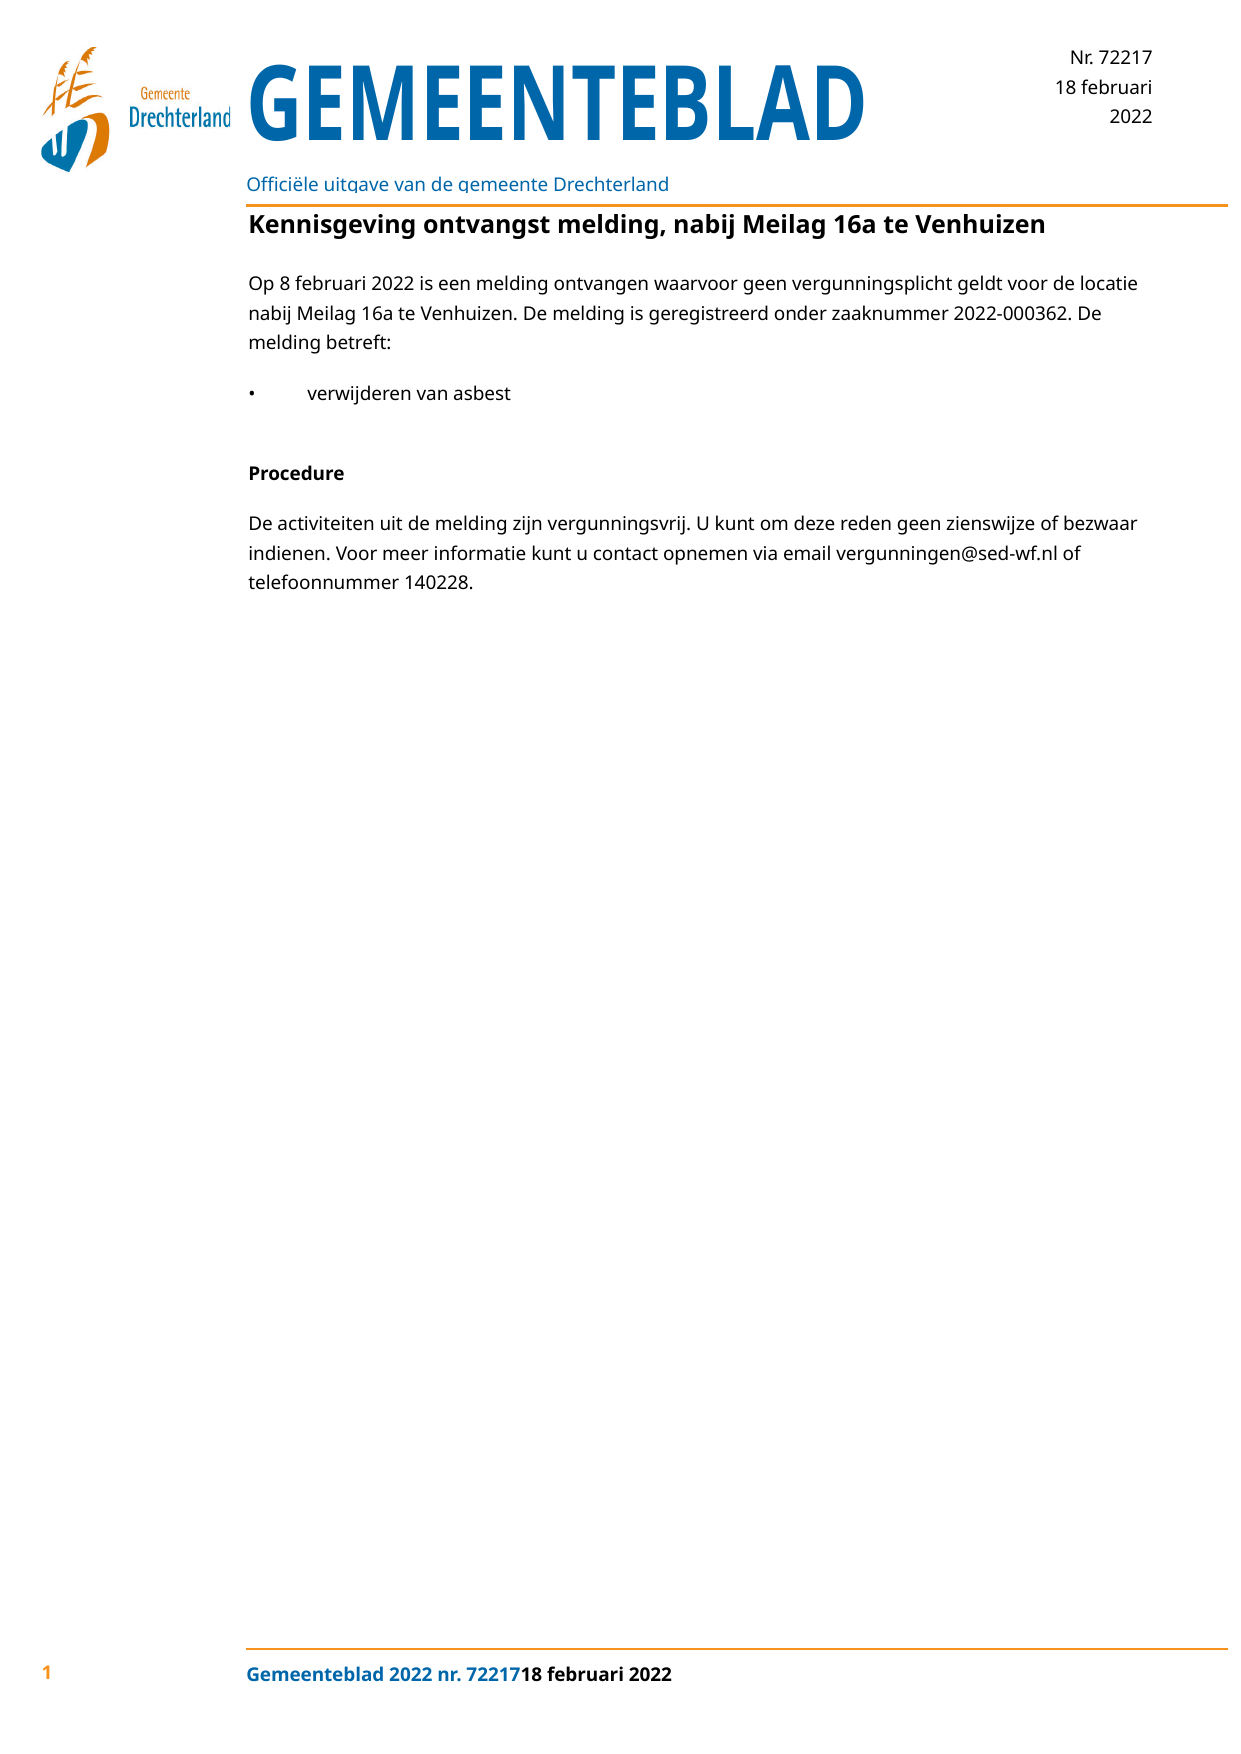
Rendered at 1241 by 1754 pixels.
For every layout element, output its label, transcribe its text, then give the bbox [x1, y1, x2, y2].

text Procedure [248, 460, 1152, 486]
text Op 8 februari 2022 is een melding ontvangen waarvoor geen vergunningsplicht geldt voor de locatie nabij Meilag 16a te Venhuizen. De melding is geregistreerd onder zaaknummer 2022-000362. De melding betreft: [248, 270, 1152, 355]
picture [41, 158, 64, 172]
picture [226, 115, 231, 124]
text De activiteiten uit de melding zijn vergunningsvrij. U kunt om deze reden geen zienswijze of bezwaar indienen. Voor meer informatie kunt u contact opnemen via email vergunningen@sed-wf.nl of telefoonnummer 140228. [248, 510, 1152, 595]
picture [41, 47, 231, 172]
list verwijderen van asbest [248, 380, 1152, 406]
text Kennisgeving ontvangst melding, nabij Meilag 16a te Venhuizen [248, 207, 1152, 241]
